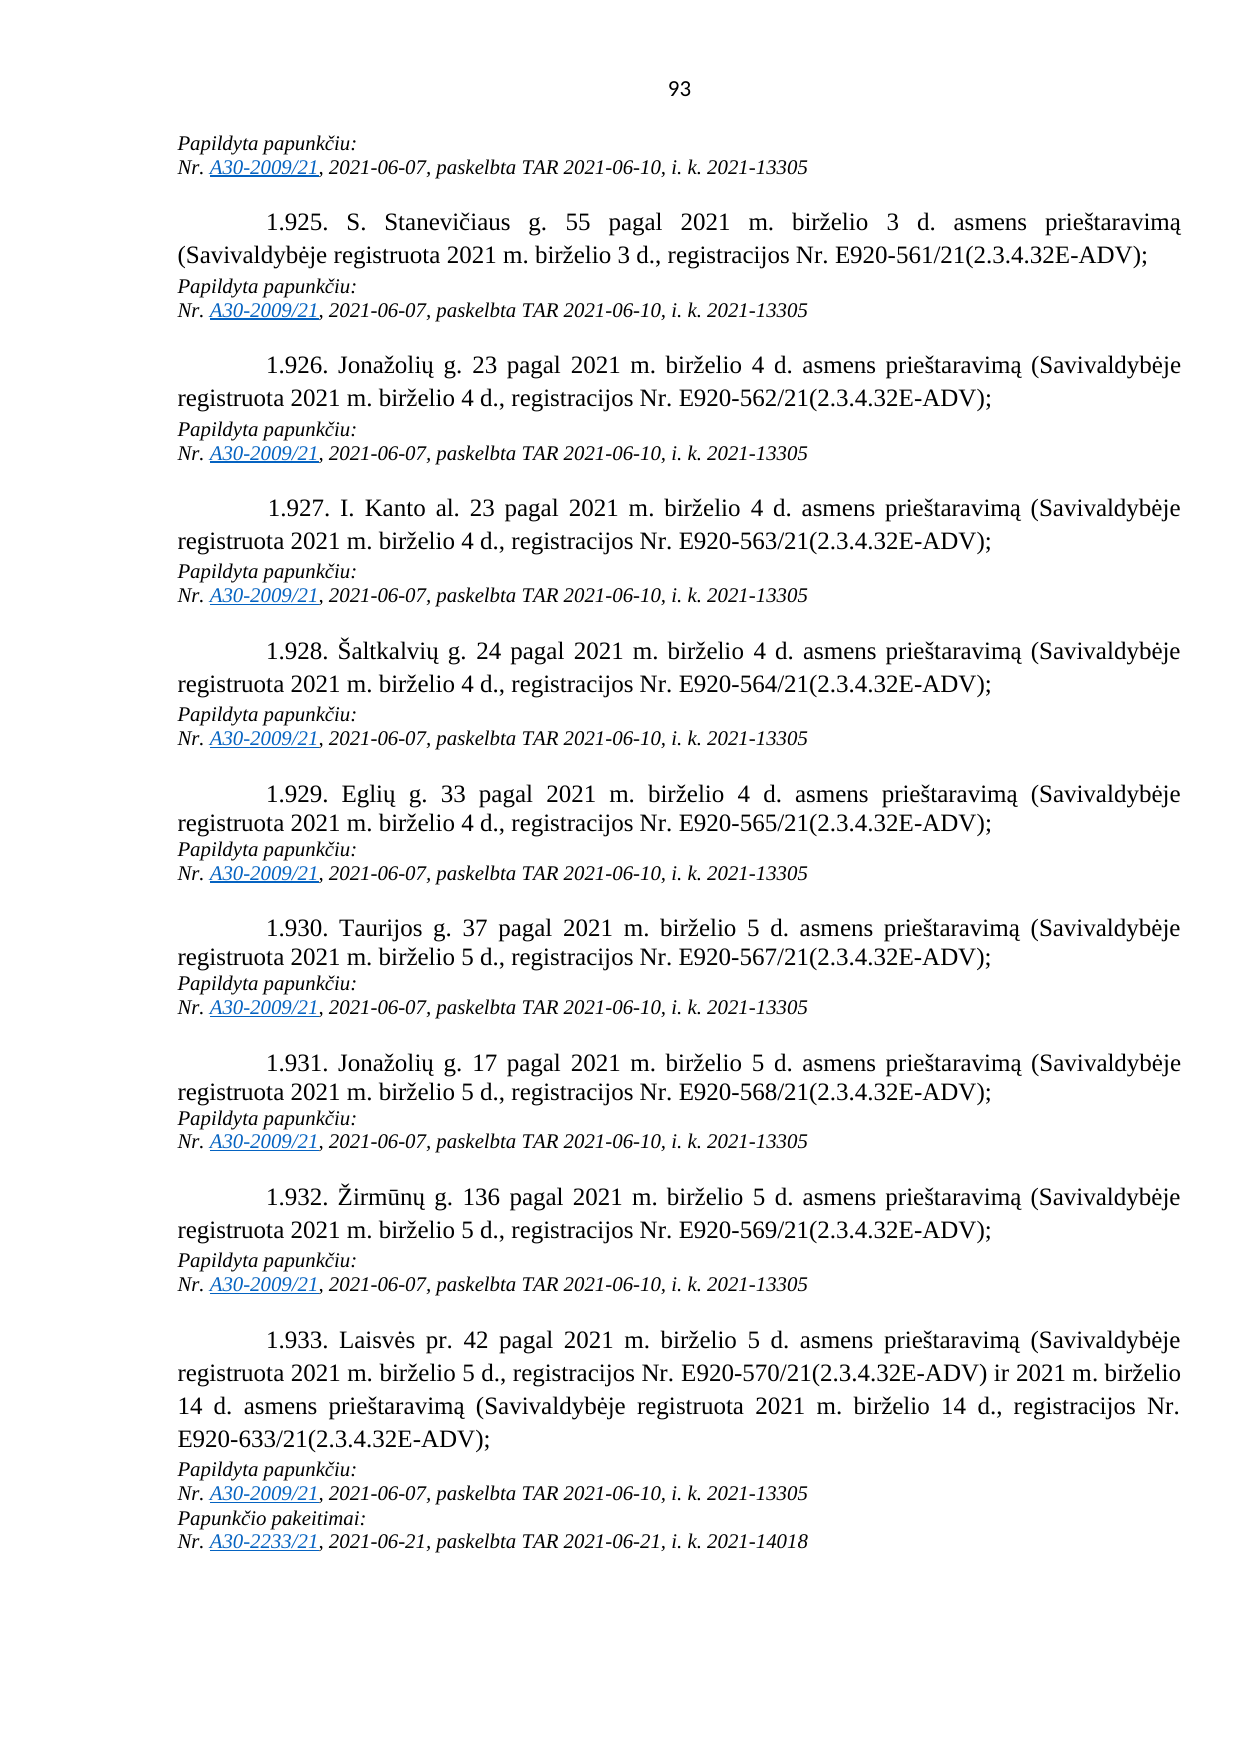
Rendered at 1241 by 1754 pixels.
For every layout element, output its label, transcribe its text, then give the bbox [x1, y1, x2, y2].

text Papildyta papunkčiu: [177, 1457, 1181, 1481]
text Papildyta papunkčiu: [177, 971, 1181, 995]
text Nr. A30-2009/21, 2021-06-07, paskelbta TAR 2021-06-10, i. k. 2021-13305 [177, 583, 1181, 607]
text Papildyta papunkčiu: [177, 837, 1181, 861]
text Nr. A30-2009/21, 2021-06-07, paskelbta TAR 2021-06-10, i. k. 2021-13305 [177, 995, 1181, 1019]
text 1.925. S. Stanevičiaus g. 55 pagal 2021 m. birželio 3 d. asmens prieštaravimą (Savivaldybėje registruota 2021 m. birželio 3 d., registracijos Nr. E920-561/21(2.3.4.32E-ADV); [177, 207, 1181, 269]
text Papildyta papunkčiu: [177, 559, 1181, 583]
text Nr. A30-2009/21, 2021-06-07, paskelbta TAR 2021-06-10, i. k. 2021-13305 [177, 1481, 1181, 1505]
text Nr. A30-2009/21, 2021-06-07, paskelbta TAR 2021-06-10, i. k. 2021-13305 [177, 298, 1181, 322]
text Papildyta papunkčiu: [177, 416, 1181, 441]
text 1.929. Eglių g. 33 pagal 2021 m. birželio 4 d. asmens prieštaravimą (Savivaldybėje registruota 2021 m. birželio 4 d., registracijos Nr. E920-565/21(2.3.4.32E-ADV); [177, 779, 1181, 837]
text Papunkčio pakeitimai: [177, 1505, 1181, 1529]
text Nr. A30-2233/21, 2021-06-21, paskelbta TAR 2021-06-21, i. k. 2021-14018 [177, 1529, 1181, 1553]
text 1.927. I. Kanto al. 23 pagal 2021 m. birželio 4 d. asmens prieštaravimą (Savivaldybėje registruota 2021 m. birželio 4 d., registracijos Nr. E920-563/21(2.3.4.32E-ADV); [177, 493, 1181, 555]
text Nr. A30-2009/21, 2021-06-07, paskelbta TAR 2021-06-10, i. k. 2021-13305 [177, 861, 1181, 885]
text Nr. A30-2009/21, 2021-06-07, paskelbta TAR 2021-06-10, i. k. 2021-13305 [177, 1129, 1181, 1153]
text Papildyta papunkčiu: [177, 1105, 1181, 1129]
text Papildyta papunkčiu: [177, 702, 1181, 726]
text Papildyta papunkčiu: [177, 1248, 1181, 1272]
text 1.930. Taurijos g. 37 pagal 2021 m. birželio 5 d. asmens prieštaravimą (Savivaldybėje registruota 2021 m. birželio 5 d., registracijos Nr. E920-567/21(2.3.4.32E-ADV); [177, 913, 1181, 971]
text 1.928. Šaltkalvių g. 24 pagal 2021 m. birželio 4 d. asmens prieštaravimą (Savivaldybėje registruota 2021 m. birželio 4 d., registracijos Nr. E920-564/21(2.3.4.32E-ADV); [177, 636, 1181, 698]
text Nr. A30-2009/21, 2021-06-07, paskelbta TAR 2021-06-10, i. k. 2021-13305 [177, 1272, 1181, 1296]
text Nr. A30-2009/21, 2021-06-07, paskelbta TAR 2021-06-10, i. k. 2021-13305 [177, 441, 1181, 464]
text Nr. A30-2009/21, 2021-06-07, paskelbta TAR 2021-06-10, i. k. 2021-13305 [177, 726, 1181, 750]
text 1.932. Žirmūnų g. 136 pagal 2021 m. birželio 5 d. asmens prieštaravimą (Savivaldybėje registruota 2021 m. birželio 5 d., registracijos Nr. E920-569/21(2.3.4.32E-ADV); [177, 1182, 1181, 1244]
text Papildyta papunkčiu: [177, 131, 1181, 155]
text Papildyta papunkčiu: [177, 273, 1181, 298]
text 1.933. Laisvės pr. 42 pagal 2021 m. birželio 5 d. asmens prieštaravimą (Savivaldybėje registruota 2021 m. birželio 5 d., registracijos Nr. E920-570/21(2.3.4.32E-ADV) ir 2021 m. birželio 14 d. asmens prieštaravimą (Savivaldybėje registruota 2021 m. birželio 14 d., registracijos Nr. E920-633/21(2.3.4.32E-ADV); [177, 1325, 1181, 1453]
text 1.926. Jonažolių g. 23 pagal 2021 m. birželio 4 d. asmens prieštaravimą (Savivaldybėje registruota 2021 m. birželio 4 d., registracijos Nr. E920-562/21(2.3.4.32E-ADV); [177, 350, 1181, 412]
text 1.931. Jonažolių g. 17 pagal 2021 m. birželio 5 d. asmens prieštaravimą (Savivaldybėje registruota 2021 m. birželio 5 d., registracijos Nr. E920-568/21(2.3.4.32E-ADV); [177, 1048, 1181, 1105]
text Nr. A30-2009/21, 2021-06-07, paskelbta TAR 2021-06-10, i. k. 2021-13305 [177, 155, 1181, 179]
